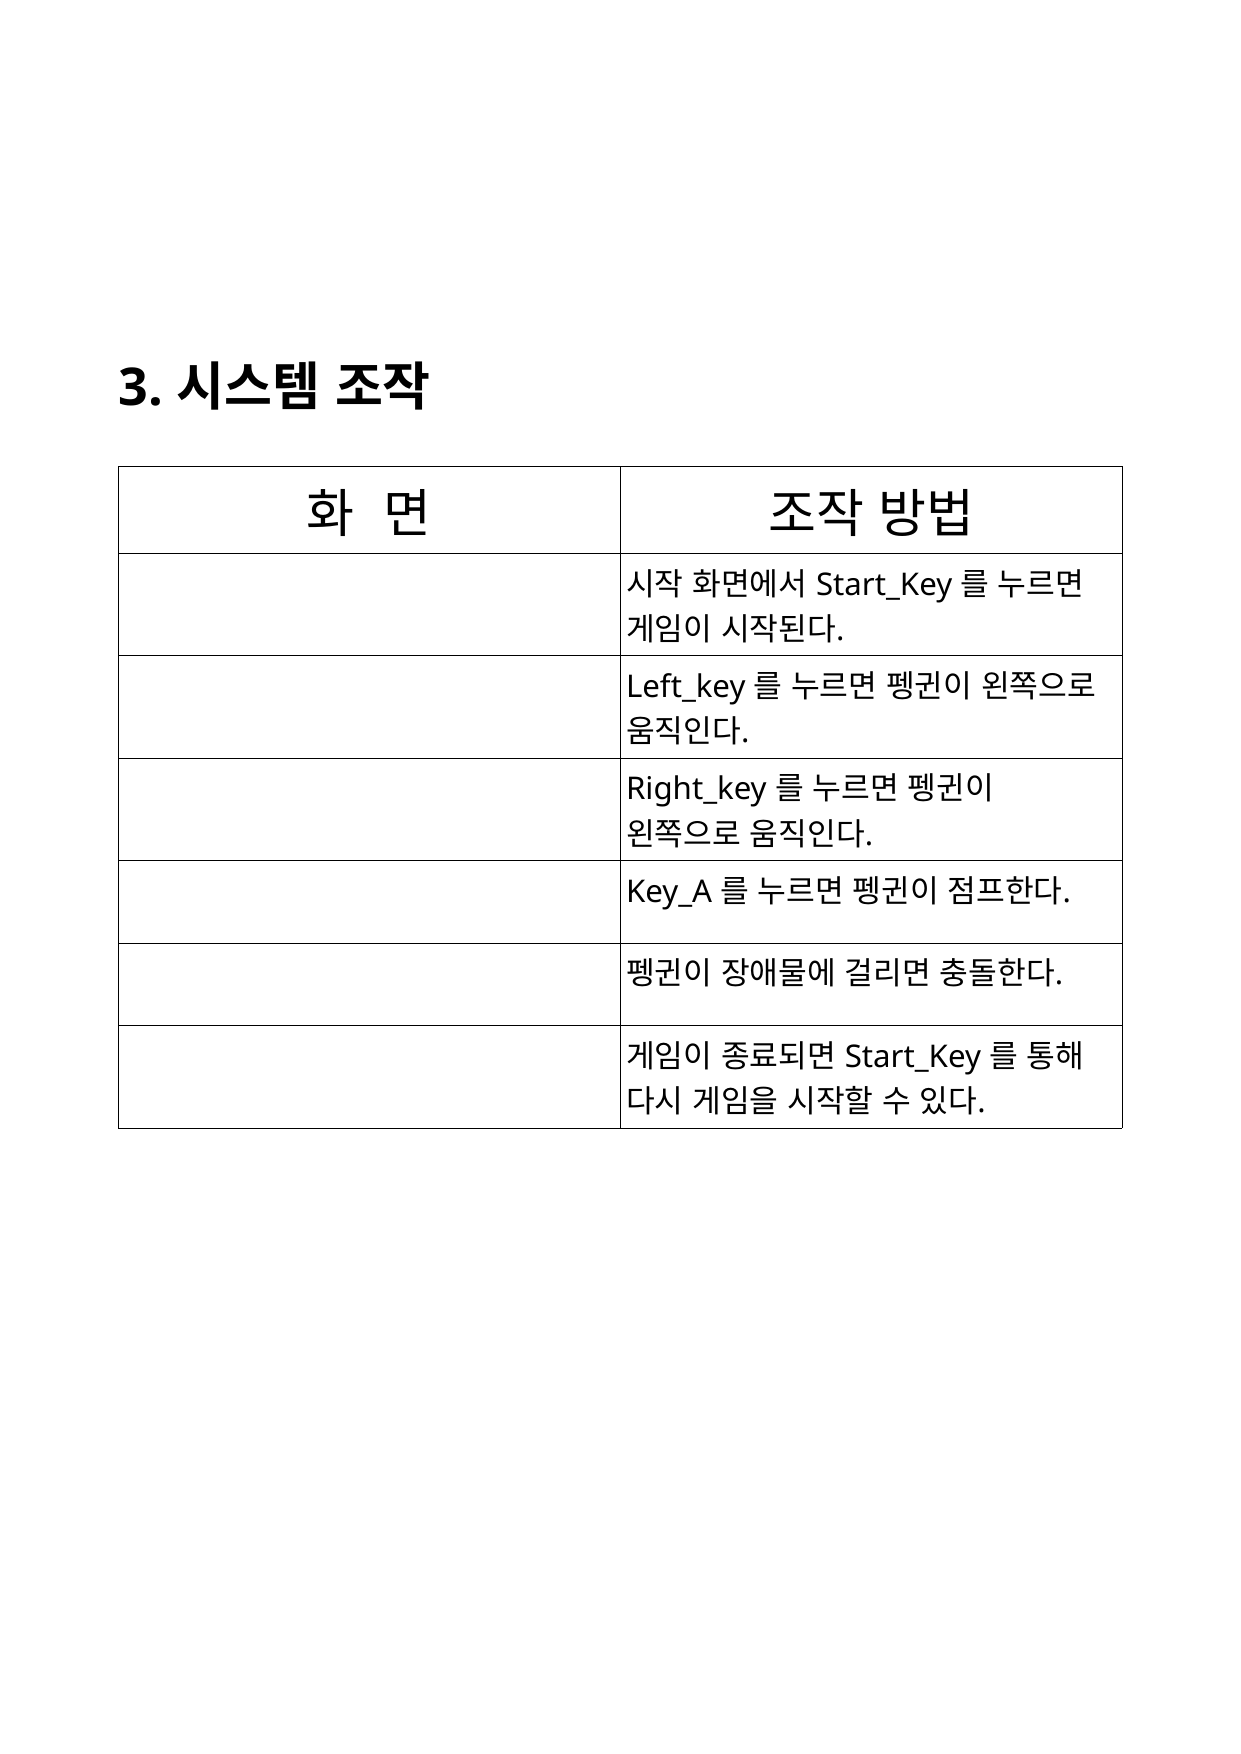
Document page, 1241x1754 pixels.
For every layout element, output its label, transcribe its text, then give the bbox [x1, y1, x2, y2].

table_cell [119, 554, 620, 655]
table_cell [119, 861, 620, 943]
table_cell [119, 656, 620, 758]
table_cell 펭귄이 장애물에 걸리면 충돌한다. [621, 944, 1122, 1025]
table_header 조작 방법 [621, 467, 1122, 553]
table_cell [119, 759, 620, 860]
text 3. 시스템 조작 [118, 345, 1122, 421]
table_cell 게임이 종료되면 Start_Key 를 통해 다시 게임을 시작할 수 있다. [621, 1026, 1122, 1127]
table_cell [119, 944, 620, 1025]
table_cell Left_key 를 누르면 펭귄이 왼쪽으로 움직인다. [621, 656, 1122, 758]
table_cell 시작 화면에서 Start_Key 를 누르면 게임이 시작된다. [621, 554, 1122, 655]
table_cell [119, 1026, 620, 1127]
table_header 화 면 [119, 467, 620, 553]
table_cell Right_key 를 누르면 펭귄이 왼쪽으로 움직인다. [621, 759, 1122, 860]
table_cell Key_A 를 누르면 펭귄이 점프한다. [621, 861, 1122, 943]
